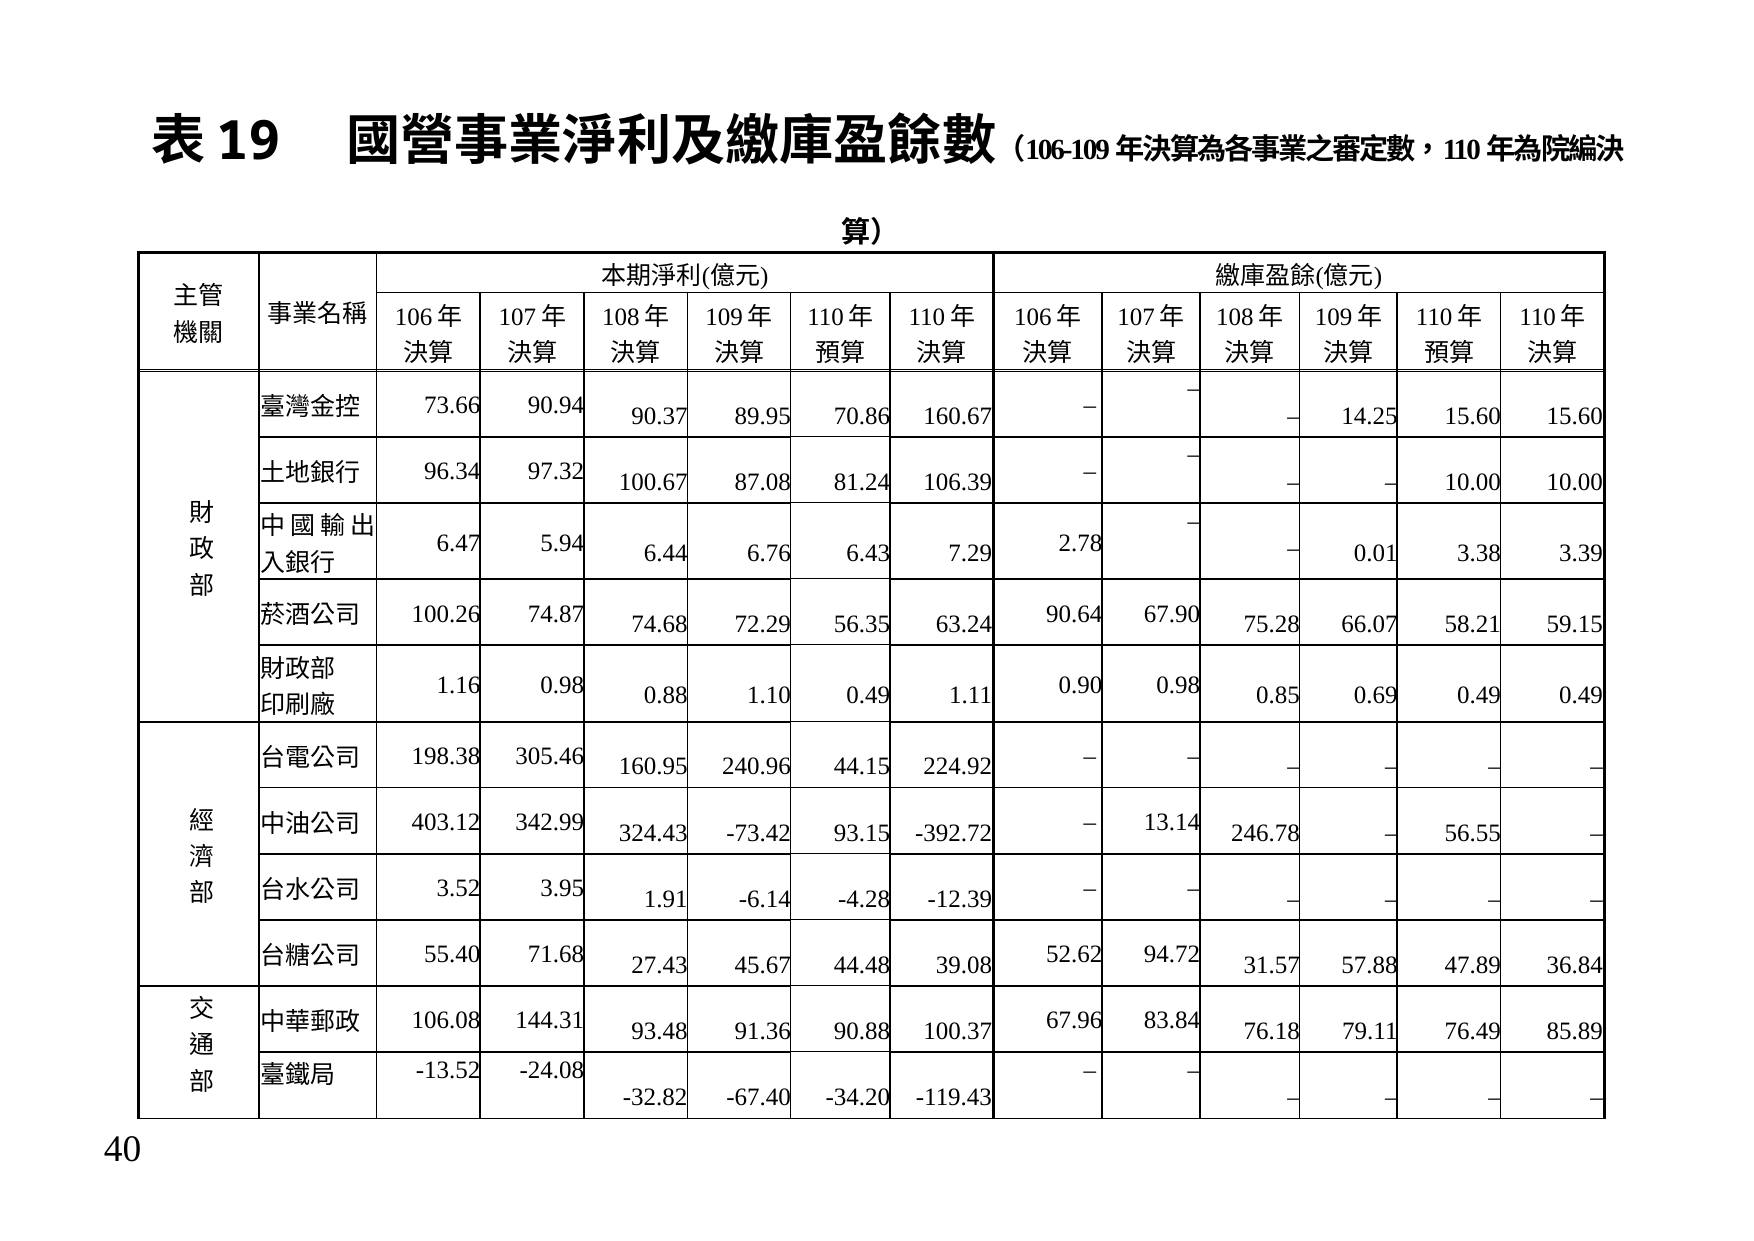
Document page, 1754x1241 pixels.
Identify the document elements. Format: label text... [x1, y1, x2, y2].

table_cell 3.39 [1501, 504, 1603, 578]
table_cell 3.38 [1398, 504, 1500, 578]
table_cell 67.96 [995, 987, 1101, 1051]
table_header 本期淨利(億元) [377, 254, 992, 292]
table_cell 0.69 [1300, 646, 1396, 721]
table_cell – [1300, 438, 1396, 502]
table_cell 0.88 [585, 646, 687, 721]
table_cell – [1300, 723, 1396, 787]
table_cell 74.87 [481, 580, 583, 644]
table_cell – [1103, 372, 1199, 436]
table_cell – [1398, 1053, 1500, 1117]
table_cell 106年 決算 [995, 293, 1101, 369]
table_cell 10.00 [1398, 438, 1500, 502]
table_cell 109年 決算 [688, 293, 790, 369]
table_cell – [1201, 723, 1299, 787]
table_cell -119.43 [891, 1053, 992, 1117]
table_cell 67.90 [1103, 580, 1199, 644]
table_cell – [1201, 438, 1299, 502]
table_cell 土地銀行 [260, 438, 376, 502]
table_cell 224.92 [891, 723, 992, 787]
table_cell – [1300, 855, 1396, 919]
table_cell 台糖公司 [260, 921, 376, 985]
table_cell 中華郵政 [260, 987, 376, 1051]
table_cell 91.36 [688, 987, 790, 1051]
table_cell 71.68 [481, 921, 583, 985]
table_cell 107年 決算 [481, 293, 583, 369]
table_cell 39.08 [891, 921, 992, 985]
table_cell 324.43 [585, 788, 687, 853]
table_cell 6.76 [688, 504, 790, 578]
table_cell 79.11 [1300, 987, 1396, 1051]
table_cell 經 濟 部 [140, 723, 258, 985]
table_cell -34.20 [791, 1052, 889, 1117]
table_cell 100.67 [585, 438, 687, 502]
table_cell 財政部 印刷廠 [260, 646, 376, 721]
table_cell 10.00 [1501, 438, 1603, 502]
table_cell – [995, 372, 1101, 436]
table_cell 59.15 [1501, 580, 1603, 644]
table_cell 臺鐵局 [260, 1053, 376, 1117]
table_cell 90.88 [791, 986, 889, 1051]
table_cell 106年 決算 [377, 293, 479, 369]
table_cell – [1103, 1053, 1199, 1117]
table_cell 93.15 [791, 788, 889, 853]
table_header 事業名稱 [260, 254, 376, 369]
table_cell -73.42 [688, 788, 790, 853]
table_cell – [1398, 855, 1500, 919]
table_cell -32.82 [585, 1053, 687, 1117]
table_cell 305.46 [481, 723, 583, 787]
table_cell 27.43 [585, 921, 687, 985]
table_cell -4.28 [791, 854, 889, 919]
table_cell 87.08 [688, 438, 790, 502]
table_cell 109年 決算 [1300, 293, 1396, 369]
table_cell 110年 預算 [791, 293, 889, 369]
table_cell -24.08 [481, 1053, 583, 1117]
table_cell 2.78 [995, 504, 1101, 578]
table_cell 0.98 [1103, 646, 1199, 721]
table_cell 6.47 [377, 504, 479, 578]
table_cell 240.96 [688, 723, 790, 787]
table_cell – [1501, 1053, 1603, 1117]
table_cell 7.29 [891, 504, 992, 578]
table_cell – [1501, 788, 1603, 853]
table_cell 96.34 [377, 438, 479, 502]
table_cell 47.89 [1398, 921, 1500, 985]
table_cell 198.38 [377, 723, 479, 787]
table_cell 3.52 [377, 855, 479, 919]
table_cell 73.66 [377, 372, 479, 436]
table_cell – [995, 723, 1101, 787]
table_cell 13.14 [1103, 788, 1199, 853]
table_cell 台水公司 [260, 855, 376, 919]
table_cell 246.78 [1201, 788, 1299, 853]
table_cell 144.31 [481, 987, 583, 1051]
table_cell 110年 預算 [1398, 293, 1500, 369]
table_cell 3.95 [481, 855, 583, 919]
table_cell 中油公司 [260, 788, 376, 853]
table_cell 6.43 [791, 503, 889, 578]
table_cell 44.15 [791, 722, 889, 787]
table_cell 76.49 [1398, 987, 1500, 1051]
table_cell – [1201, 855, 1299, 919]
table_header 繳庫盈餘(億元) [995, 254, 1603, 292]
table_cell – [1201, 504, 1299, 578]
table_cell 81.24 [791, 437, 889, 502]
table_cell 403.12 [377, 788, 479, 853]
table_cell 108年 決算 [1201, 293, 1299, 369]
table_cell 90.94 [481, 372, 583, 436]
table_cell 0.49 [791, 645, 889, 721]
table_cell 菸酒公司 [260, 580, 376, 644]
table_cell – [1398, 723, 1500, 787]
table_cell 110年 決算 [891, 293, 992, 369]
table_cell – [1300, 1053, 1396, 1117]
subtitle 表19 國營事業淨利及繳庫盈餘數（106-109年決算為各事業之審定數，110年為院編決算） [103, 63, 1639, 251]
table_cell 107年 決算 [1103, 293, 1199, 369]
table_cell 63.24 [891, 580, 992, 644]
table_cell – [1103, 723, 1199, 787]
table_cell 75.28 [1201, 580, 1299, 644]
table_cell – [1501, 723, 1603, 787]
table_cell 15.60 [1501, 372, 1603, 436]
table_cell 臺灣金控 [260, 372, 376, 436]
table_cell 76.18 [1201, 987, 1299, 1051]
table_cell 0.49 [1501, 646, 1603, 721]
table_cell – [995, 788, 1101, 853]
table_cell 31.57 [1201, 921, 1299, 985]
table_cell 44.48 [791, 920, 889, 985]
table_cell 90.64 [995, 580, 1101, 644]
table_cell – [1103, 438, 1199, 502]
table_cell -6.14 [688, 855, 790, 919]
table_cell 93.48 [585, 987, 687, 1051]
table_header 主管 機關 [140, 254, 258, 369]
table_cell – [1103, 504, 1199, 578]
table_cell 36.84 [1501, 921, 1603, 985]
table_cell 85.89 [1501, 987, 1603, 1051]
table_cell 0.01 [1300, 504, 1396, 578]
table_cell 1.11 [891, 646, 992, 721]
table_cell – [1103, 855, 1199, 919]
table_cell 1.10 [688, 646, 790, 721]
table_cell 55.40 [377, 921, 479, 985]
table_cell 100.37 [891, 987, 992, 1051]
table_cell 108年 決算 [585, 293, 687, 369]
table_cell 0.49 [1398, 646, 1500, 721]
table_cell 財 政 部 [140, 372, 258, 721]
table_cell 74.68 [585, 580, 687, 644]
table_cell 97.32 [481, 438, 583, 502]
table_cell 89.95 [688, 372, 790, 436]
table_cell – [995, 855, 1101, 919]
table_cell -13.52 [377, 1053, 479, 1117]
table_cell 5.94 [481, 504, 583, 578]
table_cell 56.55 [1398, 788, 1500, 853]
table_cell 72.29 [688, 580, 790, 644]
table_cell 56.35 [791, 579, 889, 644]
table_cell 台電公司 [260, 723, 376, 787]
table_cell 14.25 [1300, 372, 1396, 436]
table_cell 106.39 [891, 438, 992, 502]
table_cell – [995, 1053, 1101, 1117]
table_cell 100.26 [377, 580, 479, 644]
table_cell 1.91 [585, 855, 687, 919]
table_cell 6.44 [585, 504, 687, 578]
table_cell 0.98 [481, 646, 583, 721]
table_cell 160.95 [585, 723, 687, 787]
table_cell – [1201, 372, 1299, 436]
table_cell 58.21 [1398, 580, 1500, 644]
table_cell 342.99 [481, 788, 583, 853]
table_cell 45.67 [688, 921, 790, 985]
table_cell -12.39 [891, 855, 992, 919]
table_cell 66.07 [1300, 580, 1396, 644]
table_cell 1.16 [377, 646, 479, 721]
table_cell 57.88 [1300, 921, 1396, 985]
table_cell – [1501, 855, 1603, 919]
table_cell 70.86 [791, 372, 889, 436]
table_cell -67.40 [688, 1053, 790, 1117]
table_cell 160.67 [891, 372, 992, 436]
table_cell 110年 決算 [1501, 293, 1603, 369]
table_cell 0.85 [1201, 646, 1299, 721]
table_cell – [995, 438, 1101, 502]
table_cell 交 通 部 [140, 987, 258, 1117]
table_cell 52.62 [995, 921, 1101, 985]
table_cell 0.90 [995, 646, 1101, 721]
table_cell 90.37 [585, 372, 687, 436]
table_cell 106.08 [377, 987, 479, 1051]
table_cell 94.72 [1103, 921, 1199, 985]
table_cell 中國輸出入銀行 [260, 504, 376, 578]
table_cell 83.84 [1103, 987, 1199, 1051]
table_cell -392.72 [891, 788, 992, 853]
table_cell 15.60 [1398, 372, 1500, 436]
table_cell – [1300, 788, 1396, 853]
table_cell – [1201, 1053, 1299, 1117]
